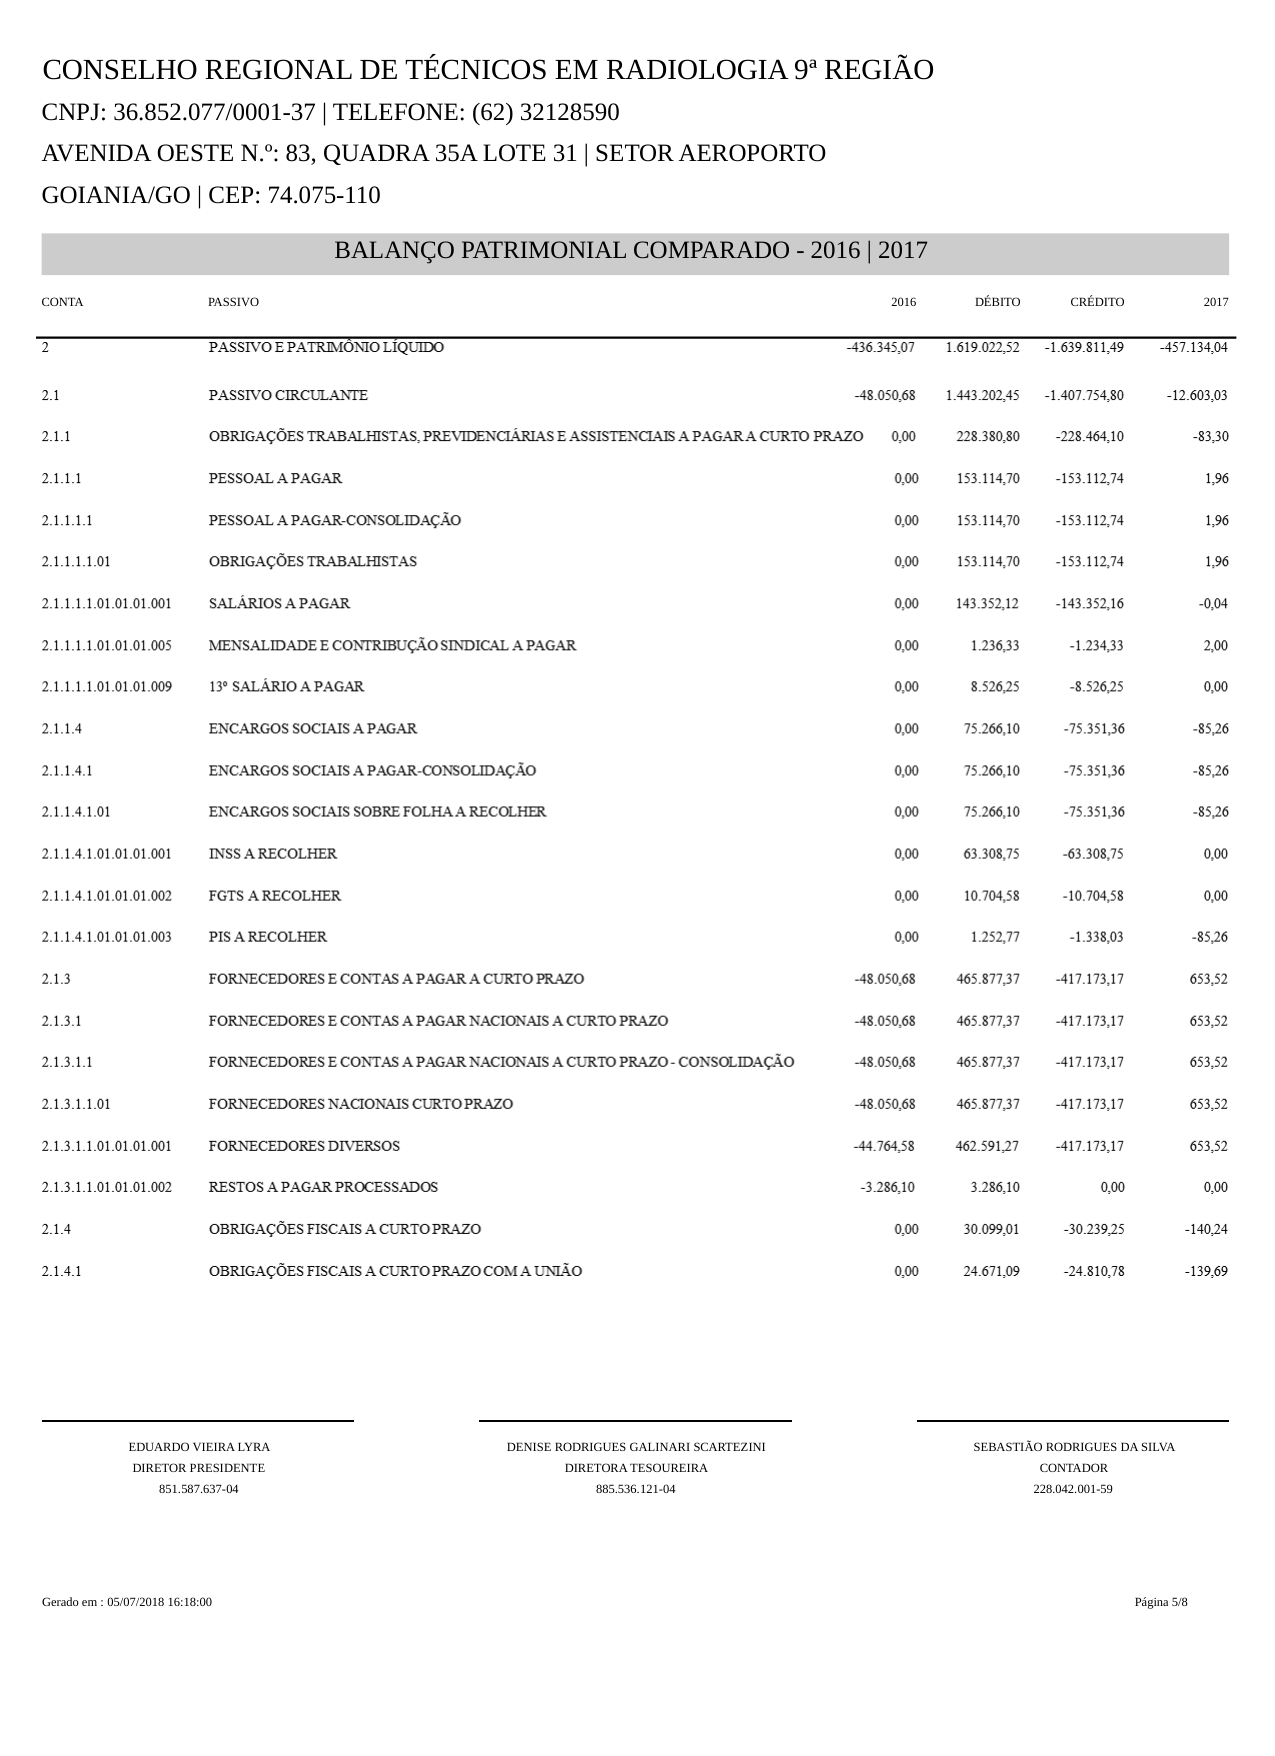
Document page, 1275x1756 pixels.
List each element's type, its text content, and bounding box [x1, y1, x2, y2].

text_box SEBASTIÃO RODRIGUES DA SILVA CONTADOR 228.042.001-59 [968, 1433, 1178, 1492]
text_box EDUARDO VIEIRA LYRA DIRETOR PRESIDENTE 851.587.637-04 [124, 1433, 273, 1492]
text_box Página 5/8 [1132, 1593, 1190, 1611]
text_box DENISE RODRIGUES GALINARI SCARTEZINI DIRETORA TESOUREIRA 885.536.121-04 [504, 1433, 768, 1492]
text_box CONTA PASSIVO 2016 DÉBITO CRÉDITO 2017 [39, 293, 1232, 311]
text_box Gerado em : 05/07/2018 16:18:00 [39, 1593, 214, 1611]
picture [35, 333, 1237, 1301]
text_box CONSELHO REGIONAL DE TÉCNICOS EM RADIOLOGIA 9ª REGIÃO CNPJ: 36.852.077/0001-37 | TELEFONE: (62) 32128590 AVENIDA OESTE N.º: 83, QUADRA 35A LOTE 31 | SETOR AEROPORTO GOIANIA/GO | CEP: 74.075-110 [39, 50, 942, 207]
text_box BALANÇO PATRIMONIAL COMPARADO - 2016 | 2017 [41, 233, 1230, 276]
